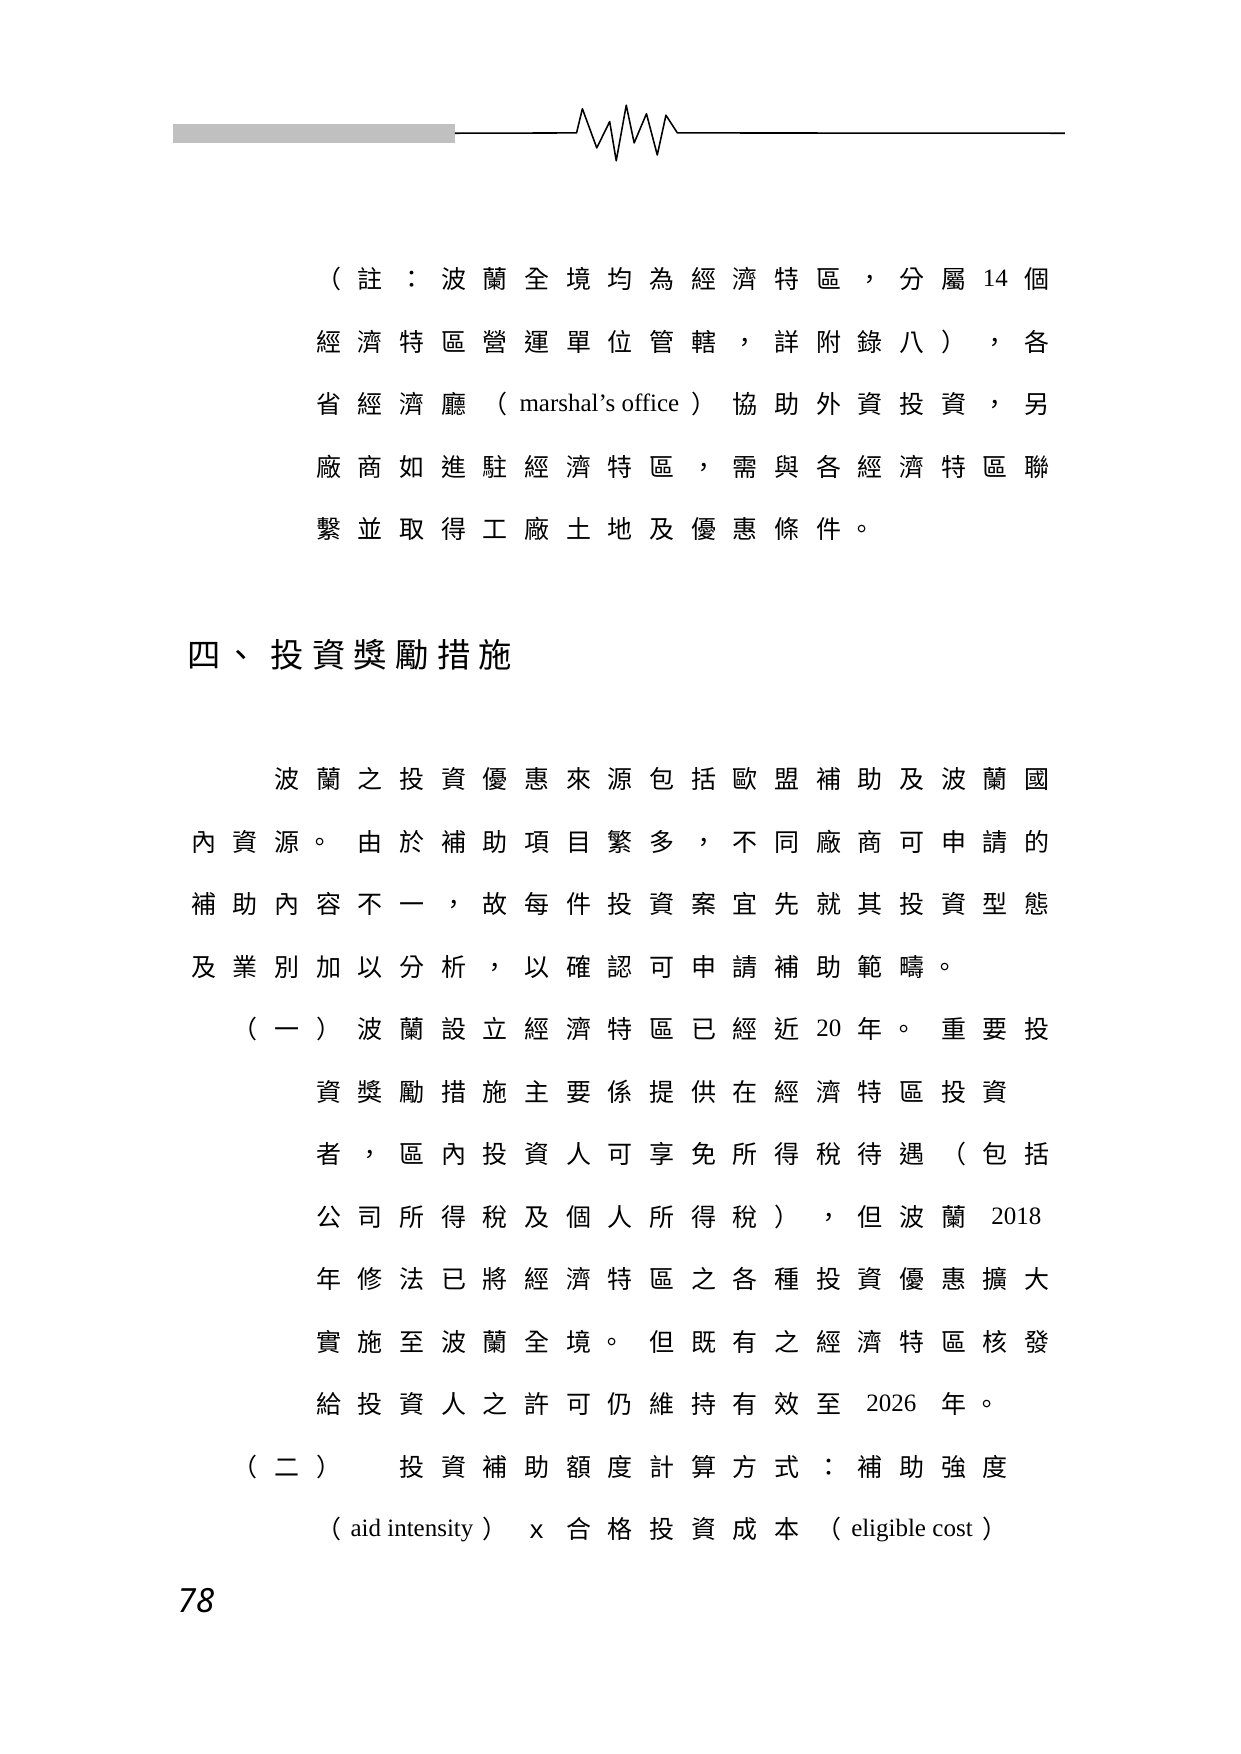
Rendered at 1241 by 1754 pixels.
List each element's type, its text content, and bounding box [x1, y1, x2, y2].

text （一）波蘭設立經濟特區已經近20年。重要投資獎勵措施主要係提供在經濟特區投資者，區內投資人可享免所得稅待遇（包括公司所得稅及個人所得稅），但波蘭2018年修法已將經濟特區之各種投資優惠擴大實施至波蘭全境。但既有之經濟特區核發給投資人之許可仍維持有效至2026年。 [207, 986, 1058, 1424]
text （註：波蘭全境均為經濟特區，分屬14個經濟特區營運單位管轄，詳附錄八），各省經濟廳（marshal’s office）協助外資投資，另廠商如進駐經濟特區，需與各經濟特區聯繫並取得工廠土地及優惠條件。 [281, 236, 1058, 549]
text （二） 投資補助額度計算方式：補助強度（aid intensity）ｘ合格投資成本（eligible cost） [207, 1424, 1058, 1549]
text 波蘭之投資優惠來源包括歐盟補助及波蘭國內資源。由於補助項目繁多，不同廠商可申請的補助內容不一，故每件投資案宜先就其投資型態及業別加以分析，以確認可申請補助範疇。 [183, 736, 1058, 986]
text 四、投資獎勵措施 [183, 611, 1058, 674]
